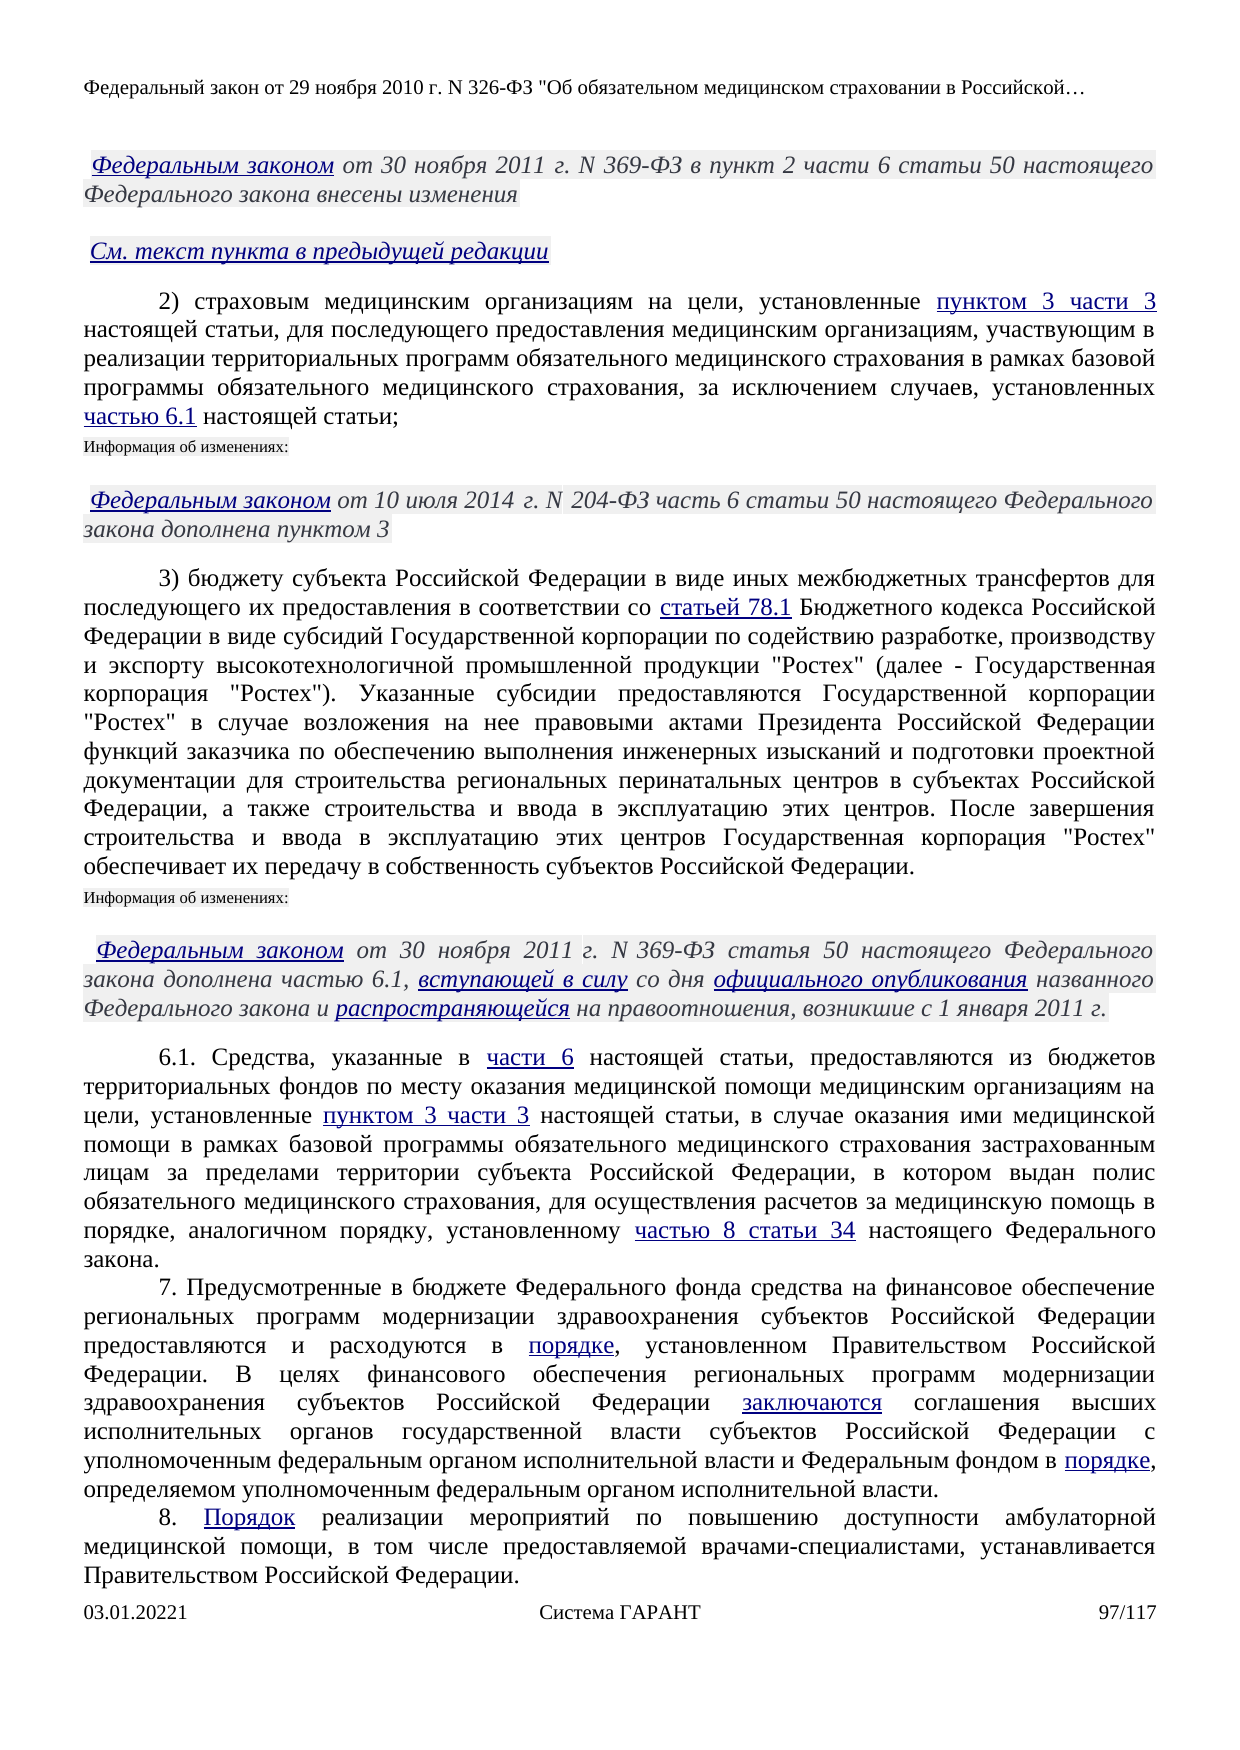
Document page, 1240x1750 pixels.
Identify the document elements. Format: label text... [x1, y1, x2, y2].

text 8. Порядок реализации мероприятий по повышению доступности амбулаторной медицинской помощи, в том числе предоставляемой врачами-специалистами, устанавливается Правительством Российской Федерации. [83, 1502, 1156, 1589]
text Информация об изменениях: [83, 437, 1156, 456]
text Федеральным законом от 30 ноября 2011 г. N 369-ФЗ в пункт 2 части 6 статьи 50 настоящего Федерального закона внесены изменения [83, 150, 1156, 207]
text Федеральным законом от 10 июля 2014 г. N 204-ФЗ часть 6 статьи 50 настоящего Федерального закона дополнена пунктом 3 [83, 485, 1156, 543]
text 2) страховым медицинским организациям на цели, установленные пунктом 3 части 3 настоящей статьи, для последующего предоставления медицинским организациям, участвующим в реализации территориальных программ обязательного медицинского страхования в рамках базовой программы обязательного медицинского страхования, за исключением случаев, установленных частью 6.1 настоящей статьи; [83, 286, 1156, 429]
text См. текст пункта в предыдущей редакции [83, 236, 1156, 265]
text Федеральным законом от 30 ноября 2011 г. N 369-ФЗ статья 50 настоящего Федерального закона дополнена частью 6.1, вступающей в силу со дня официального опубликования названного Федерального закона и распространяющейся на правоотношения, возникшие с 1 января 2011 г. [83, 935, 1156, 1022]
text 7. Предусмотренные в бюджете Федерального фонда средства на финансовое обеспечение региональных программ модернизации здравоохранения субъектов Российской Федерации предоставляются и расходуются в порядке, установленном Правительством Российской Федерации. В целях финансового обеспечения региональных программ модернизации здравоохранения субъектов Российской Федерации заключаются соглашения высших исполнительных органов государственной власти субъектов Российской Федерации с уполномоченным федеральным органом исполнительной власти и Федеральным фондом в порядке, определяемом уполномоченным федеральным органом исполнительной власти. [83, 1272, 1156, 1502]
text Информация об изменениях: [83, 887, 1156, 907]
text 3) бюджету субъекта Российской Федерации в виде иных межбюджетных трансфертов для последующего их предоставления в соответствии со статьей 78.1 Бюджетного кодекса Российской Федерации в виде субсидий Государственной корпорации по содействию разработке, производству и экспорту высокотехнологичной промышленной продукции "Ростех" (далее - Государственная корпорация "Ростех"). Указанные субсидии предоставляются Государственной корпорации "Ростех" в случае возложения на нее правовыми актами Президента Российской Федерации функций заказчика по обеспечению выполнения инженерных изысканий и подготовки проектной документации для строительства региональных перинатальных центров в субъектах Российской Федерации, а также строительства и ввода в эксплуатацию этих центров. После завершения строительства и ввода в эксплуатацию этих центров Государственная корпорация "Ростех" обеспечивает их передачу в собственность субъектов Российской Федерации. [83, 563, 1156, 880]
text 6.1. Средства, указанные в части 6 настоящей статьи, предоставляются из бюджетов территориальных фондов по месту оказания медицинской помощи медицинским организациям на цели, установленные пунктом 3 части 3 настоящей статьи, в случае оказания ими медицинской помощи в рамках базовой программы обязательного медицинского страхования застрахованным лицам за пределами территории субъекта Российской Федерации, в котором выдан полис обязательного медицинского страхования, для осуществления расчетов за медицинскую помощь в порядке, аналогичном порядку, установленному частью 8 статьи 34 настоящего Федерального закона. [83, 1042, 1156, 1272]
